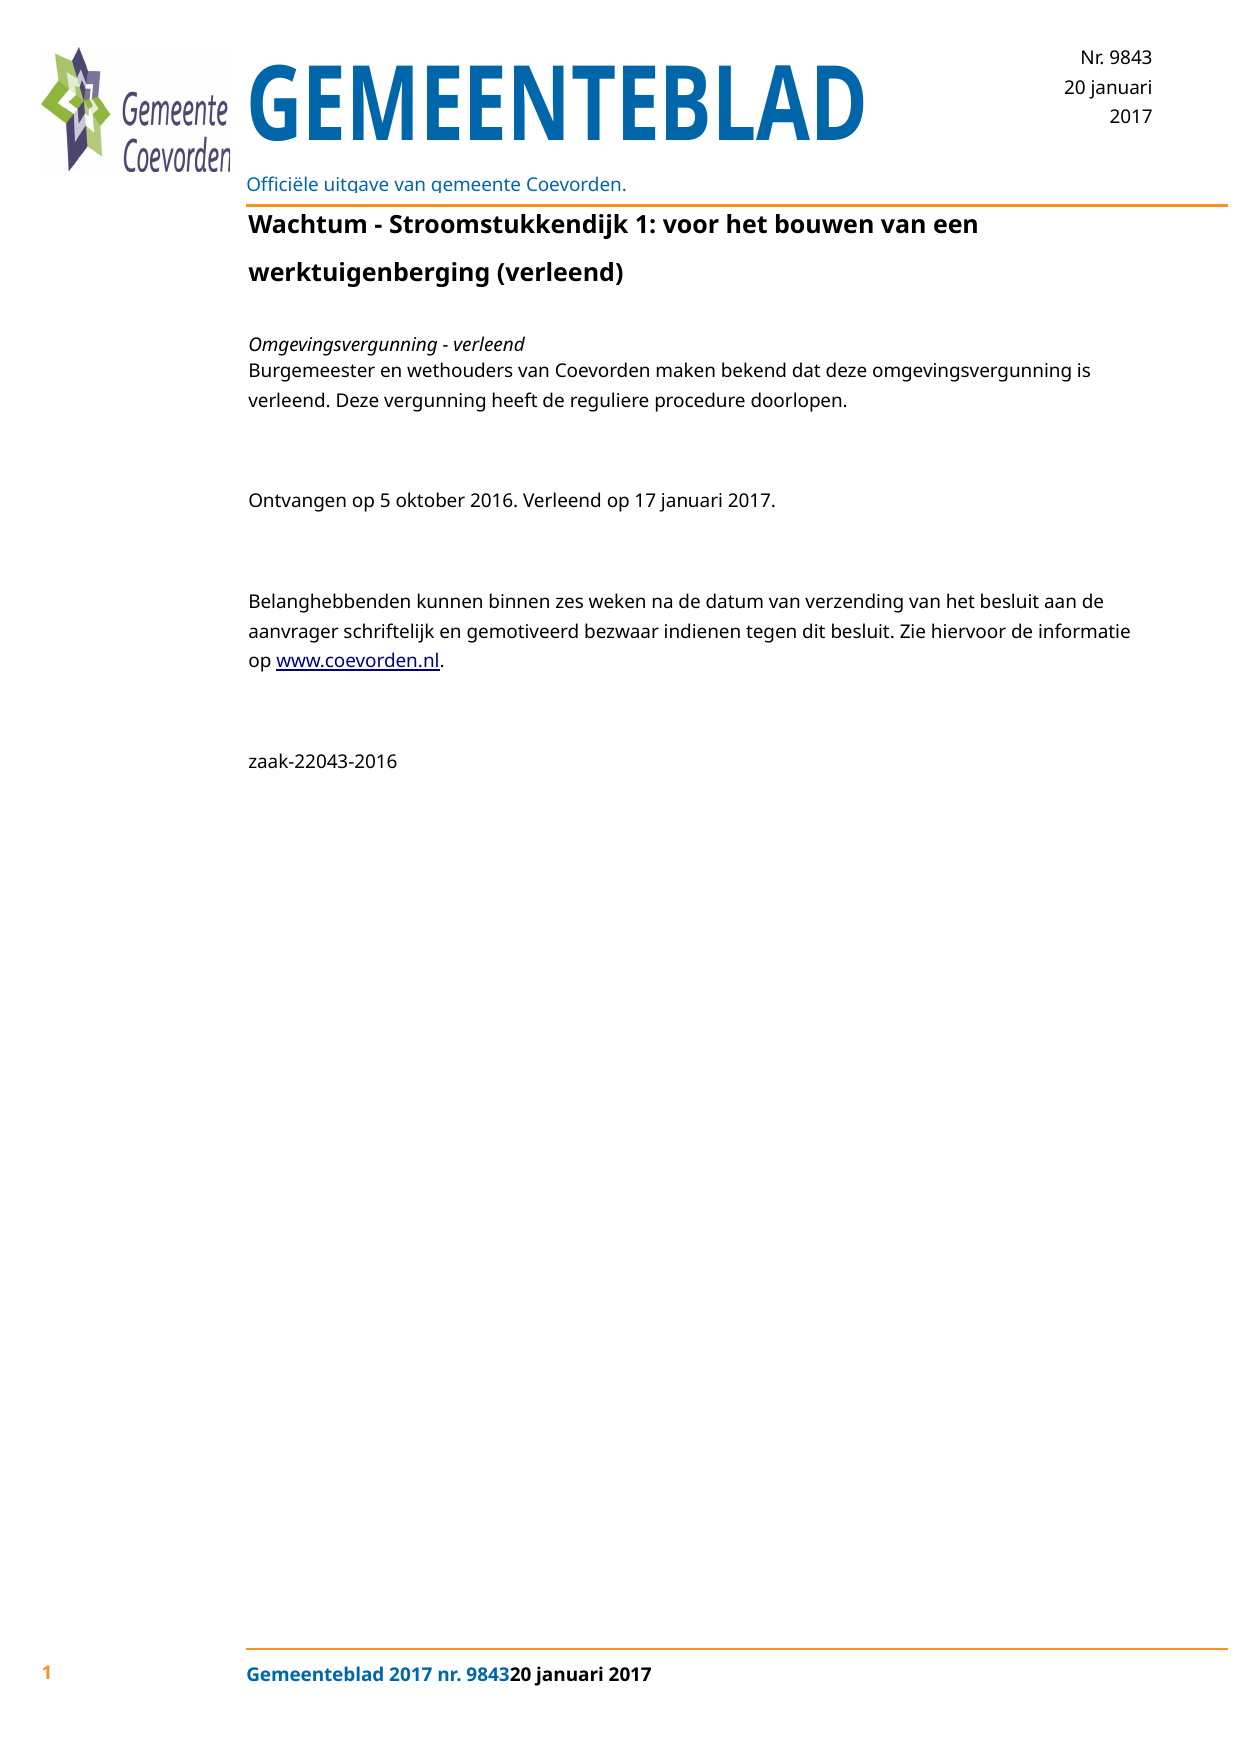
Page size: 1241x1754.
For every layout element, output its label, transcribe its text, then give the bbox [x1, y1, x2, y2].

text Burgemeester en wethouders van Coevorden maken bekend dat deze omgevingsvergunning is verleend. Deze vergunning heeft de reguliere procedure doorlopen. [248, 357, 1152, 412]
text Ontvangen op 5 oktober 2016. Verleend op 17 januari 2017. [248, 488, 1152, 513]
text Wachtum - Stroomstukkendijk 1: voor het bouwen van een werktuigenberging (verleend) [248, 207, 1152, 288]
text zaak-22043-2016 [248, 748, 1152, 774]
text Omgevingsvergunning - verleend [248, 331, 1152, 357]
picture [41, 47, 231, 172]
text Belanghebbenden kunnen binnen zes weken na de datum van verzending van het besluit aan de aanvrager schriftelijk en gemotiveerd bezwaar indienen tegen dit besluit. Zie hiervoor de informatie op www.coevorden.nl. [248, 588, 1152, 673]
